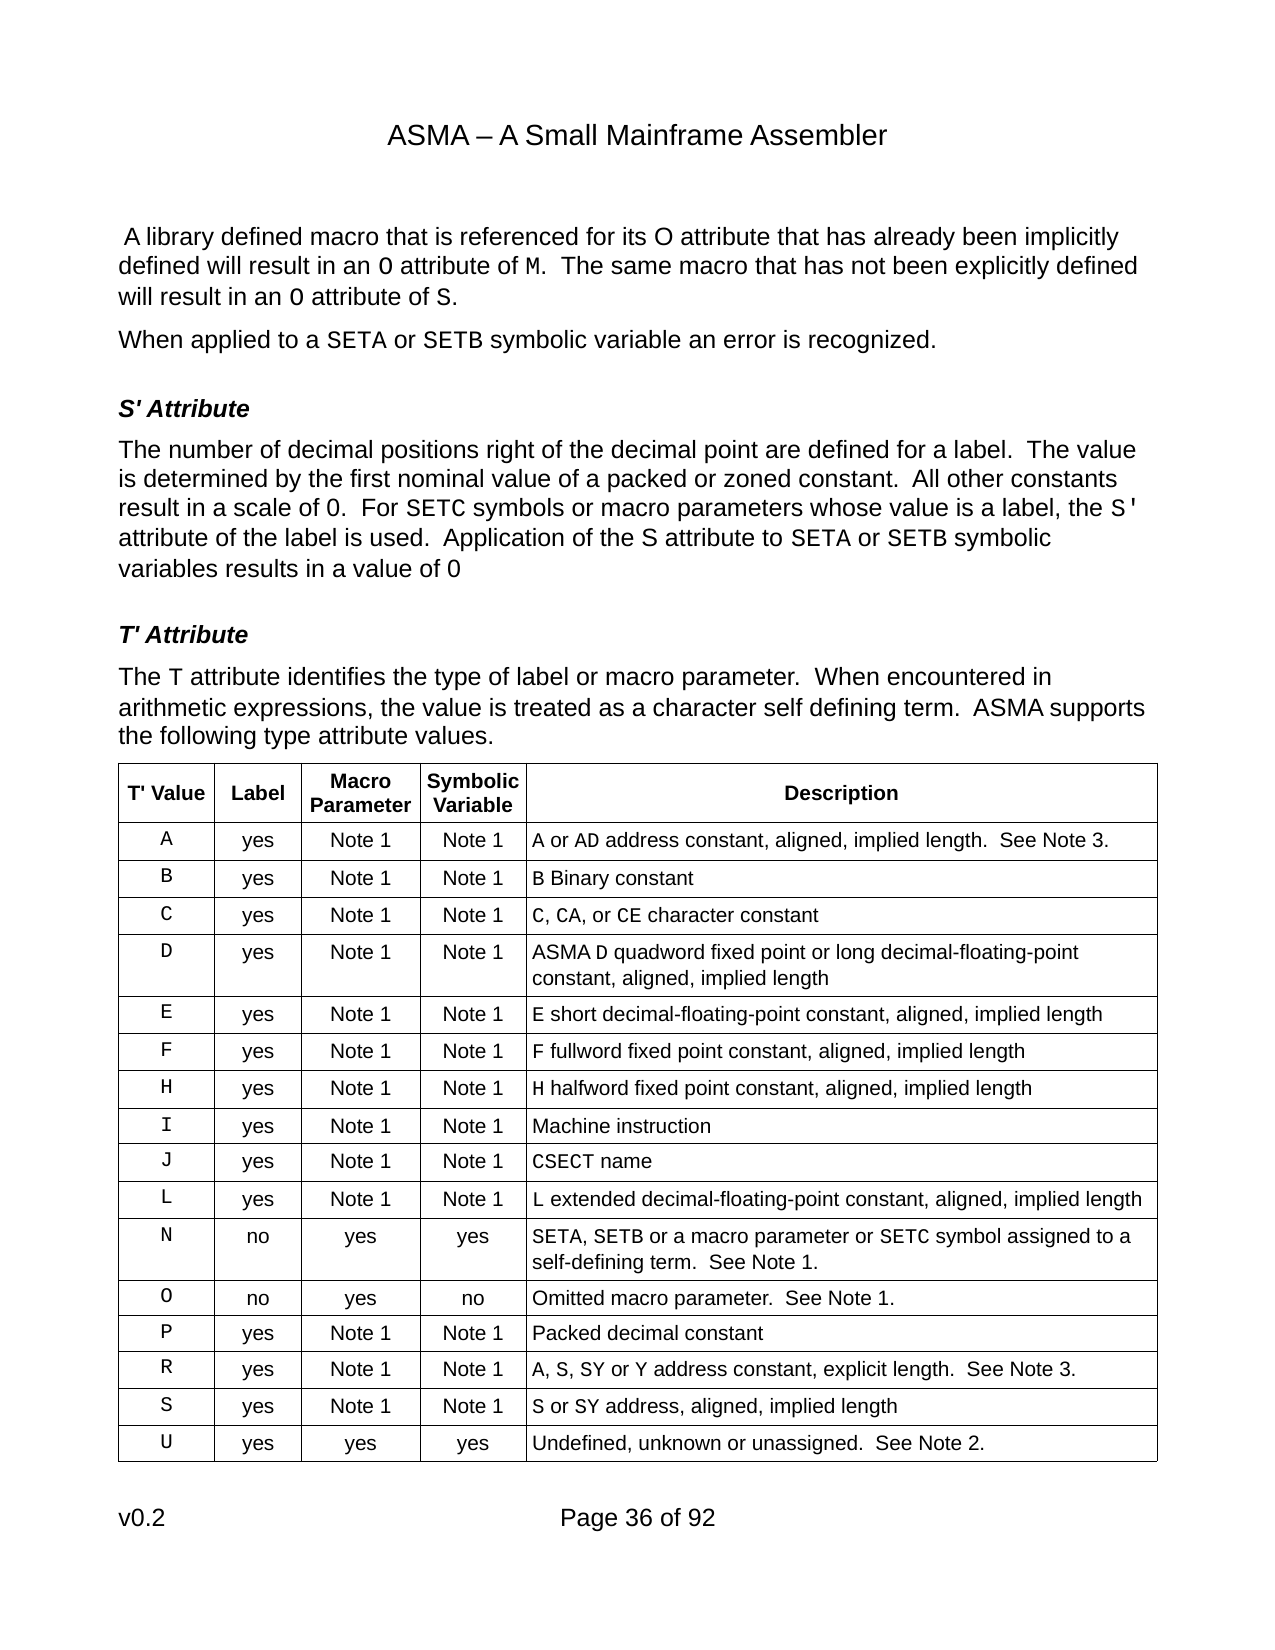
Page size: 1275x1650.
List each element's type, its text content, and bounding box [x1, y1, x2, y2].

table_cell CSECT name [527, 1144, 1157, 1181]
table_cell Note 1 [421, 1109, 526, 1143]
table_cell Note 1 [302, 861, 420, 897]
text When applied to a SETA or SETB symbolic variable an error is recognized. [118, 326, 1157, 356]
table_cell yes [215, 1316, 301, 1351]
table_cell Note 1 [421, 1389, 526, 1425]
table_header Symbolic Variable [421, 764, 526, 822]
text A library defined macro that is referenced for its O attribute that has already been implicitly defined will result in an O attribute of M. The same macro that has not been explicitly defined will result in an O attribute of S. [118, 222, 1157, 313]
table_cell yes [215, 1109, 301, 1143]
table_cell yes [215, 1071, 301, 1108]
table_cell yes [215, 1426, 301, 1461]
table_cell yes [302, 1281, 420, 1315]
table_cell SETA, SETB or a macro parameter or SETC symbol assigned to a self-defining term. See Note 1. [527, 1219, 1157, 1279]
table_cell no [215, 1219, 301, 1279]
table_header Description [527, 764, 1157, 822]
table_cell yes [215, 1389, 301, 1425]
table_cell Machine instruction [527, 1109, 1157, 1143]
table_cell L extended decimal-floating-point constant, aligned, implied length [527, 1182, 1157, 1218]
table_cell S or SY address, aligned, implied length [527, 1389, 1157, 1425]
table_cell yes [215, 1034, 301, 1070]
table_cell N [119, 1219, 214, 1279]
table_cell A, S, SY or Y address constant, explicit length. See Note 3. [527, 1352, 1157, 1388]
table_cell E [119, 997, 214, 1033]
table_cell Note 1 [302, 1071, 420, 1108]
table_cell B [119, 861, 214, 897]
table_cell yes [421, 1219, 526, 1279]
table_cell H [119, 1071, 214, 1108]
table_cell I [119, 1109, 214, 1143]
table_cell yes [215, 1144, 301, 1181]
table_cell H halfword fixed point constant, aligned, implied length [527, 1071, 1157, 1108]
text The T attribute identifies the type of label or macro parameter. When encountered in arithmetic expressions, the value is treated as a character self defining term. ASMA supports the following type attribute values. [118, 662, 1157, 750]
table_cell Note 1 [302, 997, 420, 1033]
table_cell Note 1 [302, 1352, 420, 1388]
table_cell P [119, 1316, 214, 1351]
subtitle S' Attribute [118, 394, 1157, 422]
table_cell Note 1 [421, 861, 526, 897]
table_cell Note 1 [421, 1182, 526, 1218]
table_cell Note 1 [421, 1144, 526, 1181]
table_cell F [119, 1034, 214, 1070]
table_cell O [119, 1281, 214, 1315]
text The number of decimal positions right of the decimal point are defined for a label. The value is determined by the first nominal value of a packed or zoned constant. All other constants result in a scale of 0. For SETC symbols or macro parameters whose value is a label, the S' attribute of the label is used. Application of the S attribute to SETA or SETB symbolic variables results in a value of 0 [118, 435, 1157, 583]
table_cell C [119, 898, 214, 934]
table_cell E short decimal-floating-point constant, aligned, implied length [527, 997, 1157, 1033]
table_cell Note 1 [302, 1389, 420, 1425]
table_cell Note 1 [421, 1316, 526, 1351]
table_cell Note 1 [302, 898, 420, 934]
table_cell Undefined, unknown or unassigned. See Note 2. [527, 1426, 1157, 1461]
table_cell no [215, 1281, 301, 1315]
table_cell yes [215, 823, 301, 859]
table_cell Note 1 [302, 1182, 420, 1218]
table_cell F fullword fixed point constant, aligned, implied length [527, 1034, 1157, 1070]
table_cell Note 1 [421, 935, 526, 996]
table_cell ASMA D quadword fixed point or long decimal-floating-point constant, aligned, implied length [527, 935, 1157, 996]
table_cell Note 1 [421, 898, 526, 934]
table_cell Note 1 [302, 1109, 420, 1143]
table_cell Note 1 [302, 1034, 420, 1070]
table_cell Note 1 [421, 1352, 526, 1388]
table_cell Note 1 [302, 935, 420, 996]
table_cell no [421, 1281, 526, 1315]
table_cell yes [215, 861, 301, 897]
table_cell yes [215, 935, 301, 996]
table_cell Note 1 [421, 823, 526, 859]
table_cell yes [215, 1182, 301, 1218]
table_cell Omitted macro parameter. See Note 1. [527, 1281, 1157, 1315]
table_cell A [119, 823, 214, 859]
table_cell Note 1 [302, 1144, 420, 1181]
table_cell yes [421, 1426, 526, 1461]
table_cell Note 1 [302, 1316, 420, 1351]
table_cell yes [215, 1352, 301, 1388]
table_cell L [119, 1182, 214, 1218]
table_cell C, CA, or CE character constant [527, 898, 1157, 934]
subtitle T' Attribute [118, 621, 1157, 649]
table_cell yes [302, 1426, 420, 1461]
table_cell Note 1 [302, 823, 420, 859]
table_cell Note 1 [421, 997, 526, 1033]
table_cell U [119, 1426, 214, 1461]
table_cell J [119, 1144, 214, 1181]
table_header T' Value [119, 764, 214, 822]
table_cell B Binary constant [527, 861, 1157, 897]
table_header Label [215, 764, 301, 822]
table_cell yes [302, 1219, 420, 1279]
table_cell yes [215, 898, 301, 934]
table_cell A or AD address constant, aligned, implied length. See Note 3. [527, 823, 1157, 859]
table_header Macro Parameter [302, 764, 420, 822]
table_cell yes [215, 997, 301, 1033]
table_cell D [119, 935, 214, 996]
table_cell Note 1 [421, 1071, 526, 1108]
table_cell R [119, 1352, 214, 1388]
table_cell Note 1 [421, 1034, 526, 1070]
table_cell S [119, 1389, 214, 1425]
table_cell Packed decimal constant [527, 1316, 1157, 1351]
